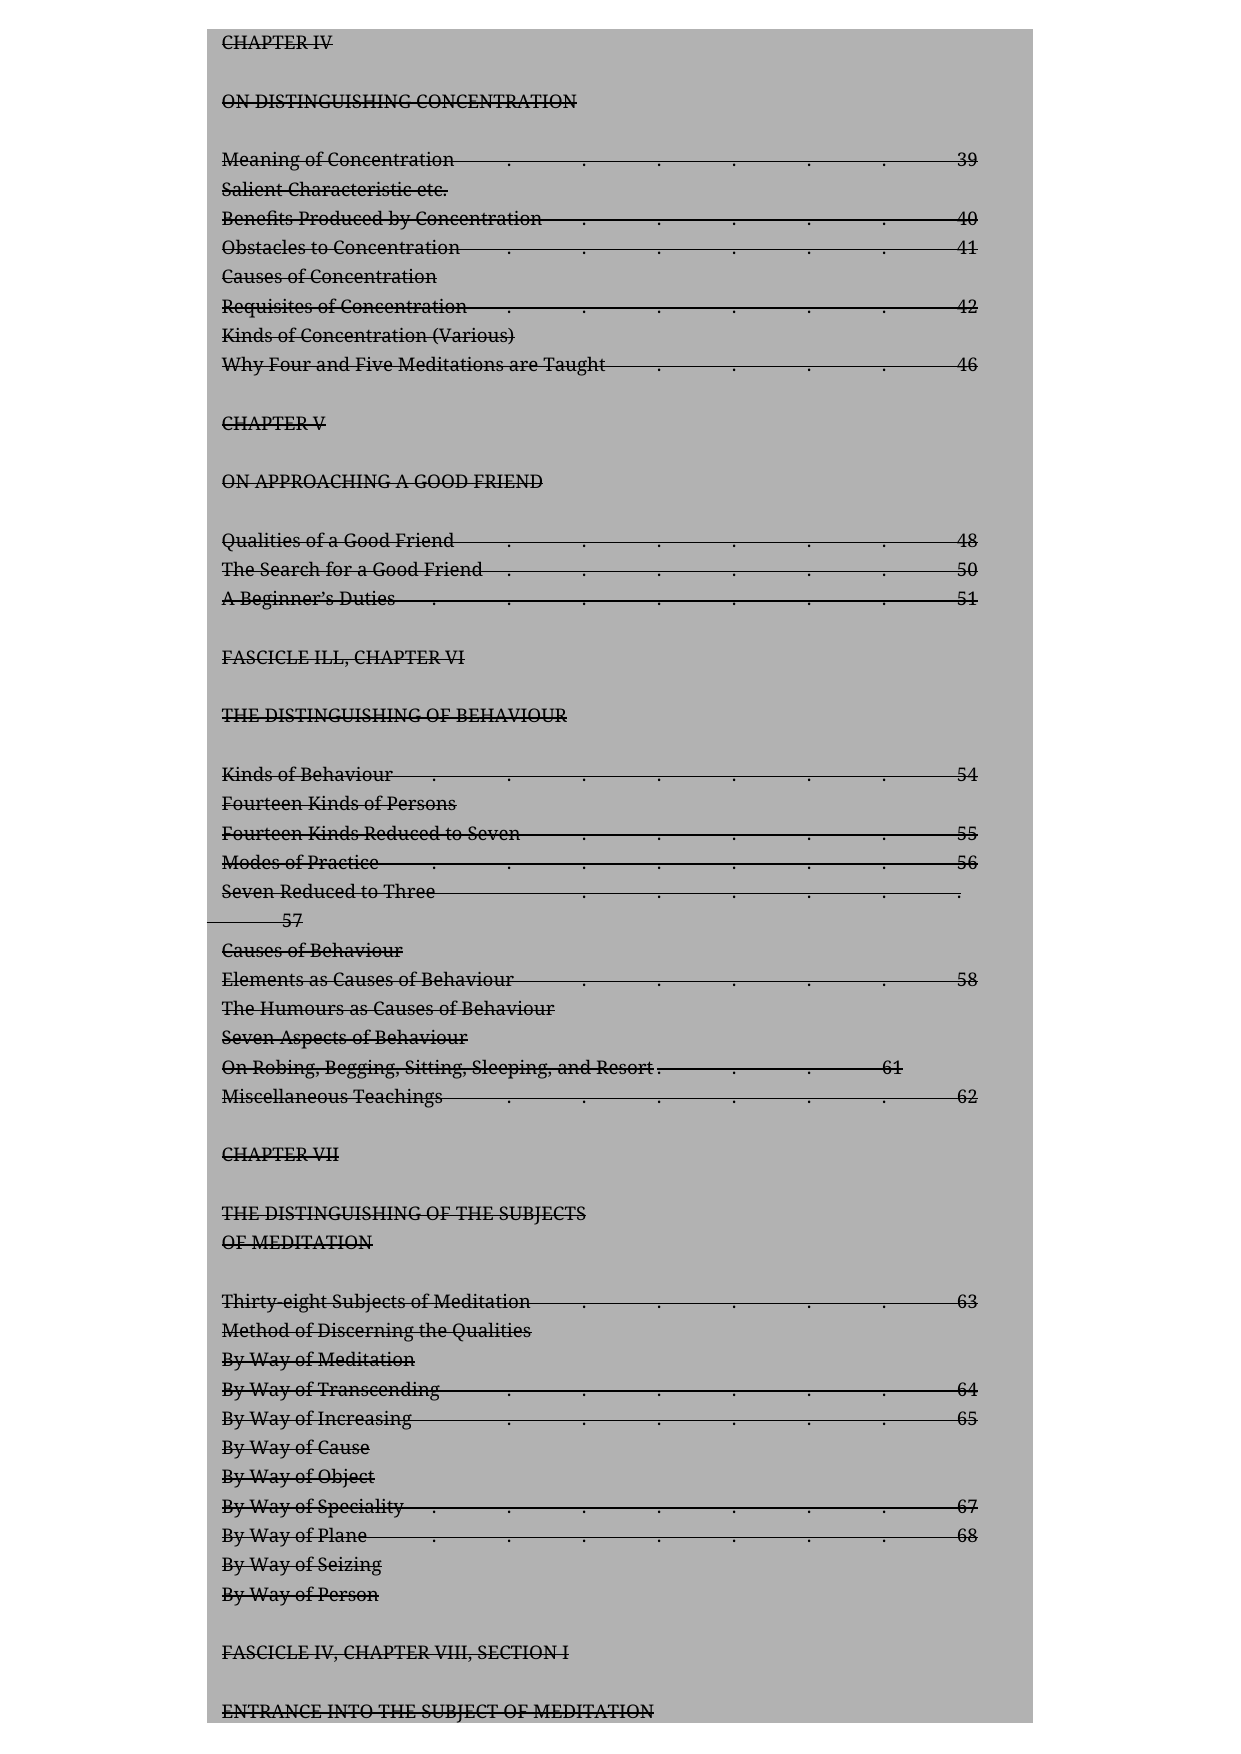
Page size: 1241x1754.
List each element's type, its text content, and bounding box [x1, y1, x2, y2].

text Qualities of a Good Friend . . . . . . 48 [207, 527, 1033, 553]
text The Search for a Good Friend . . . . . . 50 [207, 556, 1033, 582]
text FASCICLE ILL, CHAPTER VI [207, 644, 1033, 670]
text The Humours as Causes of Behaviour [207, 995, 1033, 1021]
text CHAPTER VII [207, 1142, 1033, 1167]
text THE DISTINGUISHING OF BEHAVIOUR [207, 703, 1033, 728]
text Requisites of Concentration . . . . . . 42 [207, 293, 1033, 318]
text Seven Reduced to Three . . . . . . 57 [207, 878, 1033, 933]
text Salient Characteristic etc. [207, 176, 1033, 201]
text CHAPTER V [207, 410, 1033, 436]
text Modes of Practice . . . . . . . 56 [207, 849, 1033, 874]
text ENTRANCE INTO THE SUBJECT OF MEDITATION [207, 1698, 1033, 1723]
text Causes of Behaviour [207, 937, 1033, 962]
text CHAPTER IV [207, 29, 1033, 55]
text By Way of Meditation [207, 1347, 1033, 1372]
text By Way of Transcending . . . . . . 64 [207, 1376, 1033, 1401]
text Why Four and Five Meditations are Taught . . . . 46 [207, 351, 1033, 377]
text Obstacles to Concentration . . . . . . 41 [207, 234, 1033, 260]
text ON DISTINGUISHING CONCENTRATION [207, 88, 1033, 113]
text By Way of Cause [207, 1434, 1033, 1460]
text THE DISTINGUISHING OF THE SUBJECTS [207, 1200, 1033, 1226]
text Kinds of Behaviour . . . . . . . 54 [207, 761, 1033, 787]
text Seven Aspects of Behaviour [207, 1025, 1033, 1050]
text By Way of Seizing [207, 1552, 1033, 1577]
text Fourteen Kinds of Persons [207, 791, 1033, 816]
text Meaning of Concentration . . . . . . 39 [207, 147, 1033, 172]
text By Way of Increasing . . . . . . 65 [207, 1405, 1033, 1431]
text Causes of Concentration [207, 264, 1033, 289]
text Thirty-eight Subjects of Meditation . . . . . 63 [207, 1288, 1033, 1314]
text OF MEDITATION [207, 1229, 1033, 1255]
text Method of Discerning the Qualities [207, 1317, 1033, 1343]
text On Robing, Begging, Sitting, Sleeping, and Resort . . . 61 [207, 1054, 1033, 1079]
text Miscellaneous Teachings . . . . . . 62 [207, 1083, 1033, 1109]
text By Way of Speciality . . . . . . . 67 [207, 1493, 1033, 1518]
text By Way of Person [207, 1581, 1033, 1606]
text Fourteen Kinds Reduced to Seven . . . . . 55 [207, 820, 1033, 845]
text Kinds of Concentration (Various) [207, 322, 1033, 348]
text ON APPROACHING A GOOD FRIEND [207, 468, 1033, 494]
text FASCICLE IV, CHAPTER VIII, SECTION I [207, 1639, 1033, 1665]
text By Way of Object [207, 1464, 1033, 1489]
text A Beginner’s Duties . . . . . . . 51 [207, 586, 1033, 611]
text Benefits Produced by Concentration . . . . . 40 [207, 205, 1033, 231]
text By Way of Plane . . . . . . . 68 [207, 1522, 1033, 1548]
text Elements as Causes of Behaviour . . . . . 58 [207, 966, 1033, 992]
